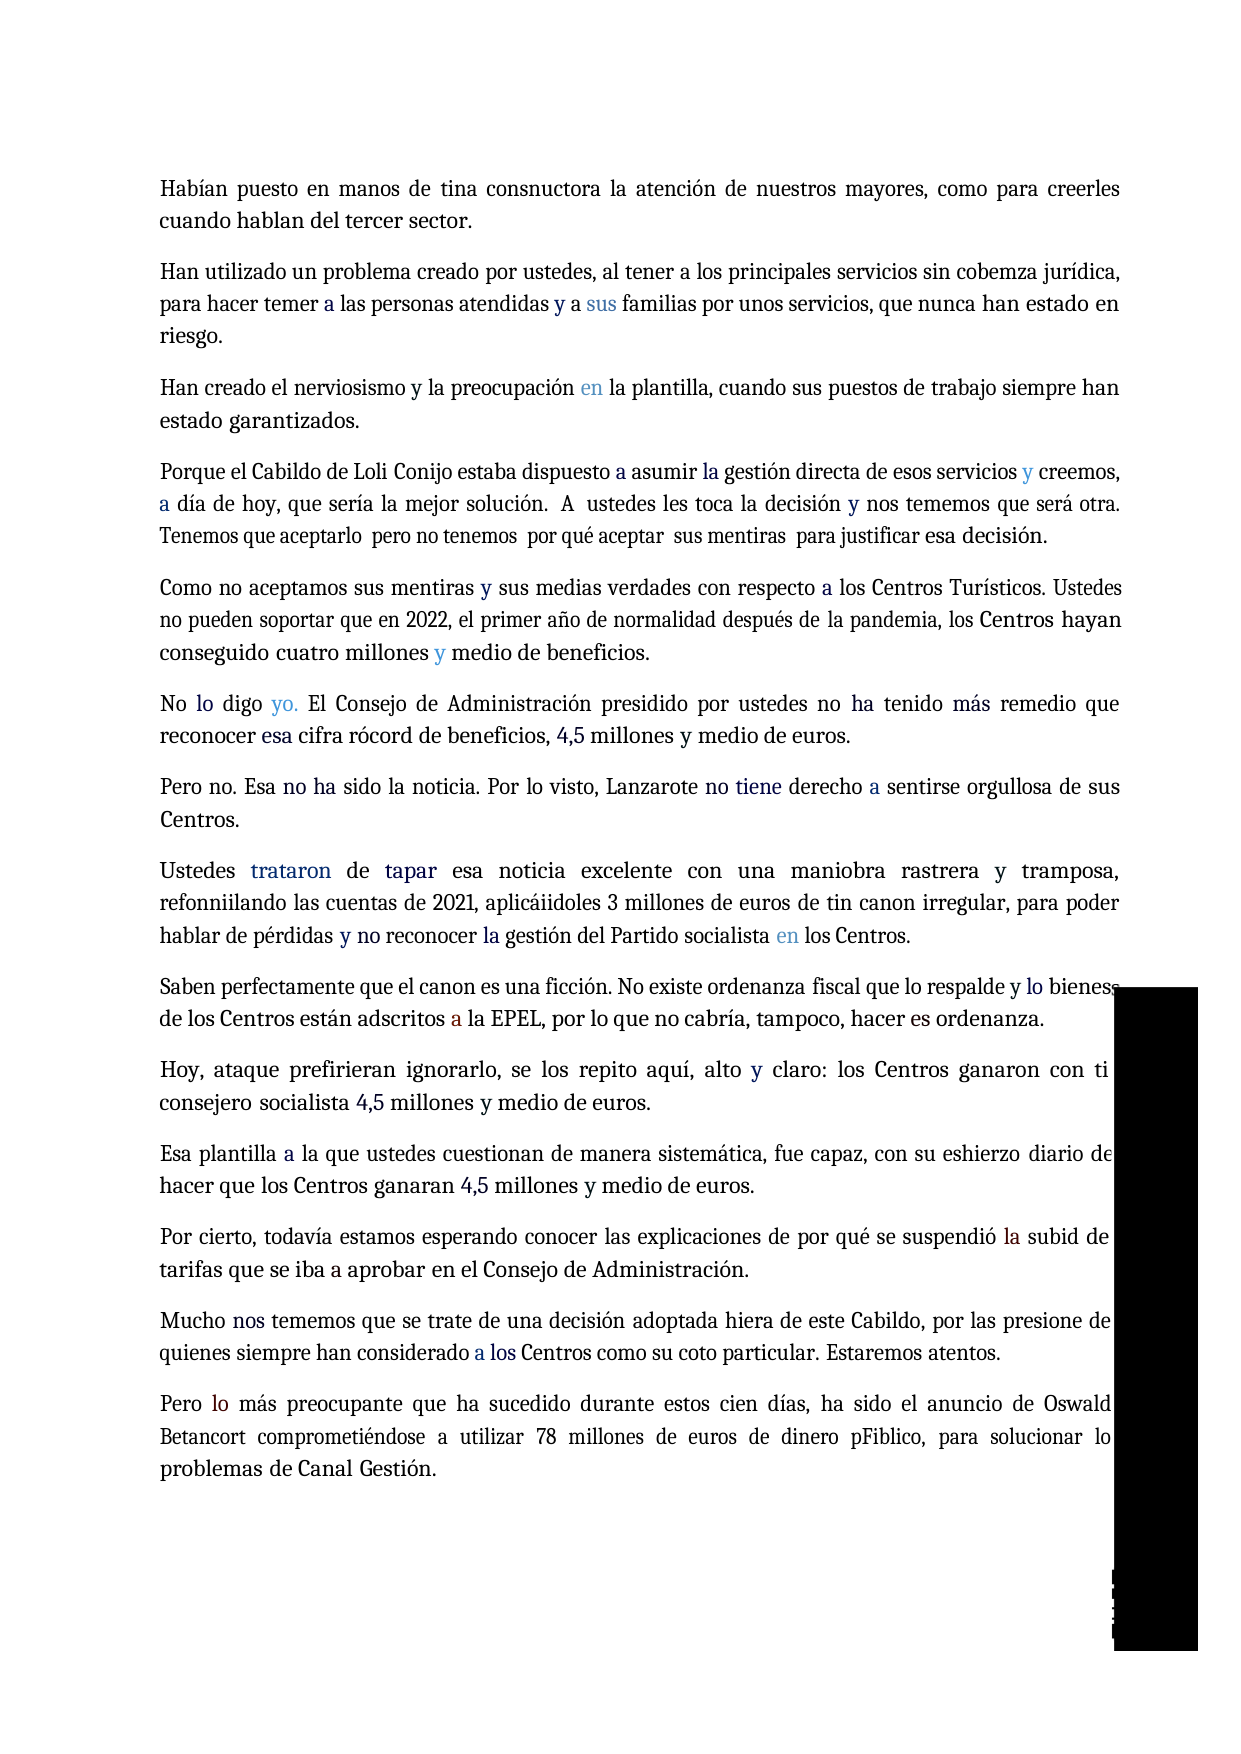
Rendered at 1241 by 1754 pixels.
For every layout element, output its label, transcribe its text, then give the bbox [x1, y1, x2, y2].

text Han creado el nerviosismo y la preocupación en la plantilla, cuando sus puestos de trabajo siempre han estado garantizados. [159, 374, 1121, 434]
text Como no aceptamos sus mentiras y sus medias verdades con respecto a los Centros Turísticos. Ustedes no pueden soportar que en 2022, el primer año de normalidad después de la pandemia, los Centros hayan conseguido cuatro millones y medio de beneficios. [159, 573, 1122, 666]
text Esa plantilla a la que ustedes cuestionan de manera sistemática, fue capaz, con su eshierzo diario de hacer que los Centros ganaran 4,5 millones y medio de euros. [159, 1139, 1111, 1199]
text Saben perfectamente que el canon es una ficción. No existe ordenanza fiscal que lo respalde y lo bienes de los Centros están adscritos a la EPEL, por lo que no cabría, tampoco, hacer es ordenanza. [159, 972, 1112, 1033]
text Porque el Cabildo de Loli Conijo estaba dispuesto a asumir la gestión directa de esos servicios y creemos, a día de hoy, que sería la mejor solución. A ustedes les toca la decisión y nos tememos que será otra. Tenemos que aceptarlo pero no tenemos por qué aceptar sus mentiras para justificar esa decisión. [159, 458, 1121, 549]
text Hoy, ataque prefirieran ignorarlo, se los repito aquí, alto y claro: los Centros ganaron con ti consejero socialista 4,5 millones y medio de euros. [159, 1056, 1109, 1116]
text No lo digo yo. El Consejo de Administración presidido por ustedes no ha tenido más remedio que reconocer esa cifra rócord de beneficios, 4,5 millones y medio de euros. [159, 689, 1120, 749]
text Habían puesto en manos de tina consnuctora la atención de nuestros mayores, como para creerles cuando hablan del tercer sector. [159, 174, 1120, 235]
text Pero no. Esa no ha sido la noticia. Por lo visto, Lanzarote no tiene derecho a sentirse orgullosa de sus Centros. [160, 773, 1120, 833]
text Mucho nos tememos que se trate de una decisión adoptada hiera de este Cabildo, por las presione de quienes siempre han considerado a los Centros como su coto particular. Estaremos atentos. [159, 1307, 1111, 1367]
text Han utilizado un problema creado por ustedes, al tener a los principales servicios sin cobemza jurídica, para hacer temer a las personas atendidas y a sus familias por unos servicios, que nunca han estado en riesgo. [159, 258, 1120, 350]
text Pero lo más preocupante que ha sucedido durante estos cien días, ha sido el anuncio de Oswald Betancort comprometiéndose a utilizar 78 millones de euros de dinero pFiblico, para solucionar lo problemas de Canal Gestión. [159, 1390, 1111, 1483]
text Por cierto, todavía estamos esperando conocer las explicaciones de por qué se suspendió la subid de tarifas que se iba a aprobar en el Consejo de Administración. [159, 1223, 1109, 1283]
text Ustedes trataron de tapar esa noticia excelente con una maniobra rastrera y tramposa, refonniilando las cuentas de 2021, aplicáiidoles 3 millones de euros de tin canon irregular, para poder hablar de pérdidas y no reconocer la gestión del Partido socialista en los Centros. [159, 856, 1119, 949]
picture [1111, 984, 1198, 1651]
